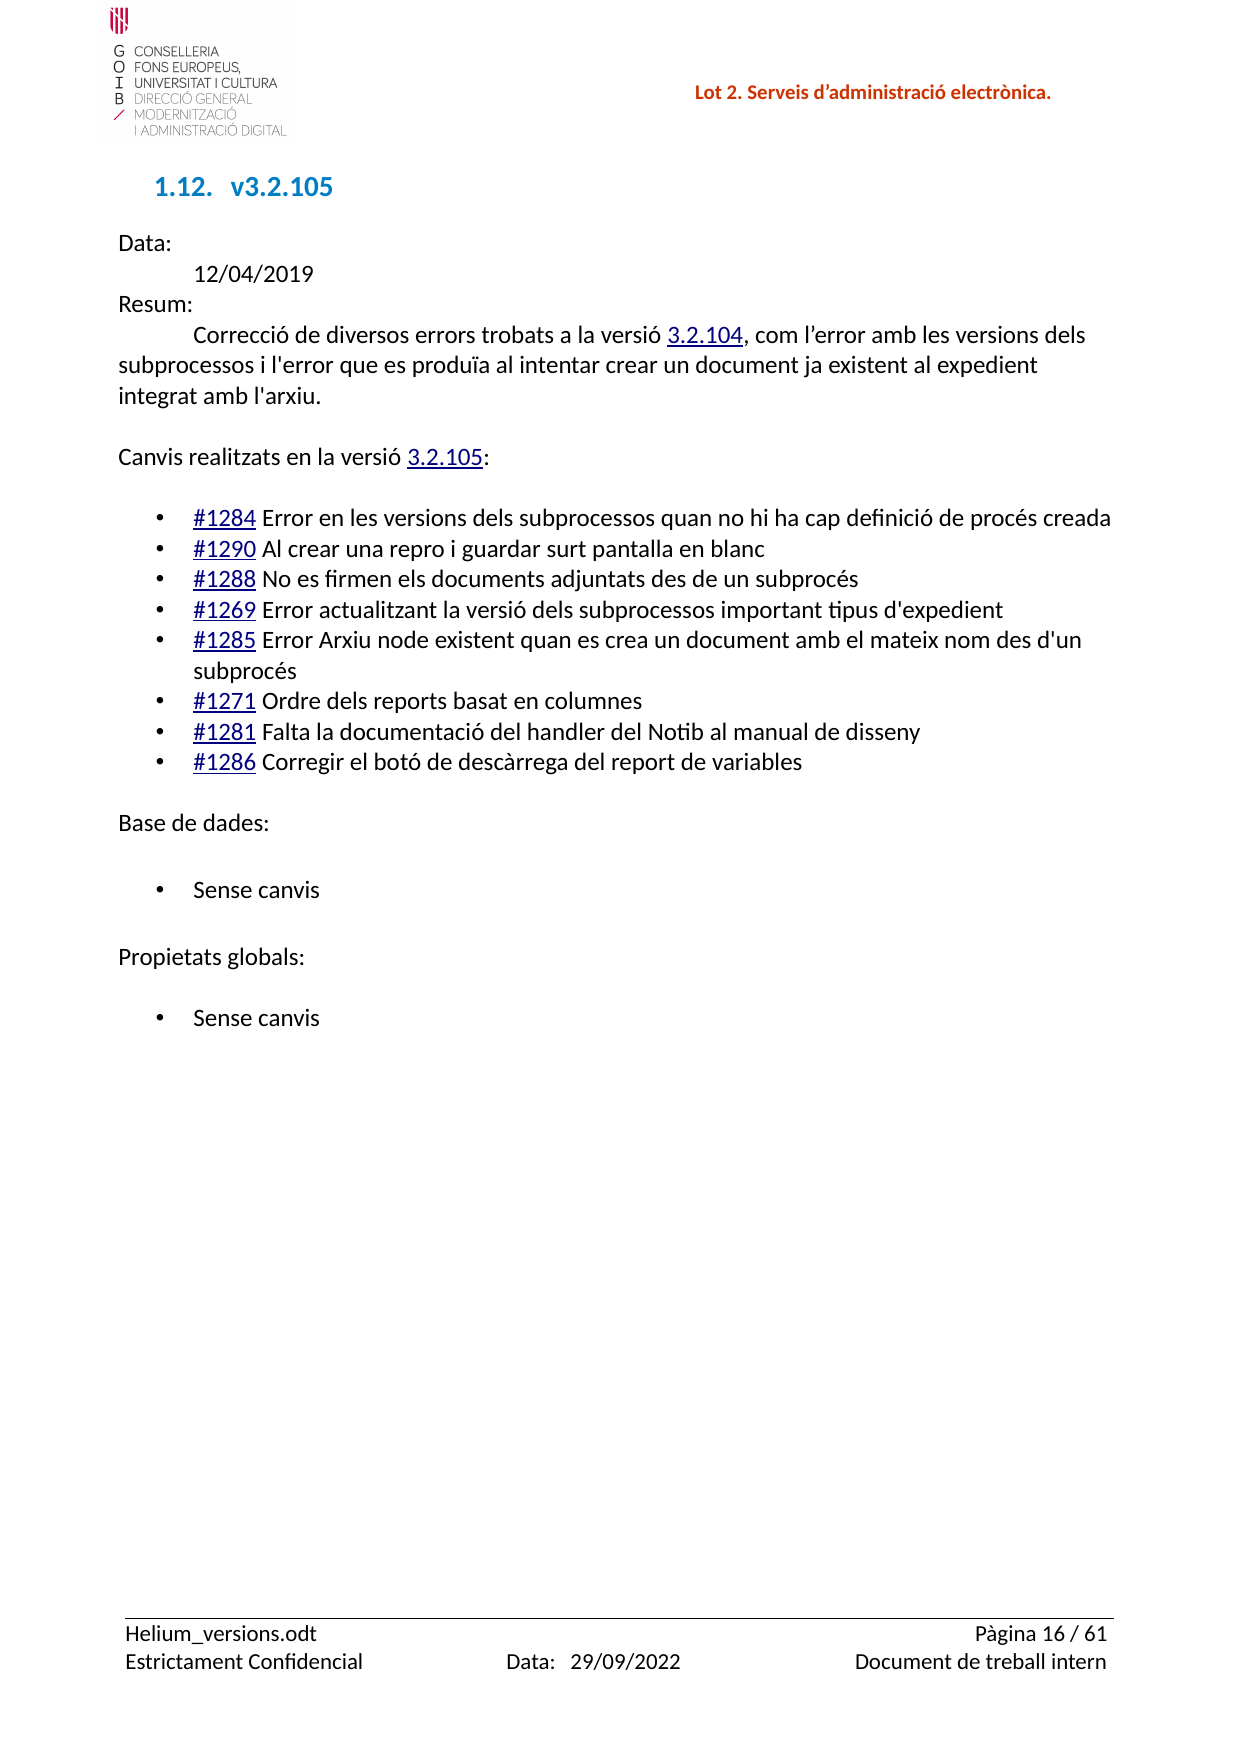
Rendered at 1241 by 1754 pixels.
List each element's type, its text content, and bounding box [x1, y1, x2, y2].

list Sense canvis [156, 1002, 1122, 1033]
list #1288 No es firmen els documents adjuntats des de un subprocés [156, 563, 1122, 594]
list Sense canvis [156, 874, 1122, 905]
list #1269 Error actualitzant la versió dels subprocessos important tipus d'expedient [156, 594, 1122, 624]
list #1286 Corregir el botó de descàrrega del report de variables [156, 746, 1122, 777]
picture [100, 0, 297, 144]
text Resum: [118, 289, 1122, 319]
list #1284 Error en les versions dels subprocessos quan no hi ha cap definició de procés creada [156, 502, 1122, 533]
list #1290 Al crear una repro i guardar surt pantalla en blanc [156, 533, 1122, 563]
list #1285 Error Arxiu node existent quan es crea un document amb el mateix nom des d'un subprocés [156, 624, 1122, 685]
subtitle v3.2.105 [153, 168, 1122, 204]
text Base de dades: [118, 807, 1122, 838]
text Propietats globals: [118, 941, 1122, 972]
list #1281 Falta la documentació del handler del Notib al manual de disseny [156, 716, 1122, 746]
list #1271 Ordre dels reports basat en columnes [156, 685, 1122, 716]
text Canvis realitzats en la versió 3.2.105: [118, 441, 1122, 472]
text Data: [118, 228, 1122, 258]
text 12/04/2019 [118, 258, 1122, 289]
text Correcció de diversos errors trobats a la versió 3.2.104, com l’error amb les versions dels subprocessos i l'error que es produïa al intentar crear un document ja existent al expedient integrat amb l'arxiu. [118, 319, 1122, 411]
